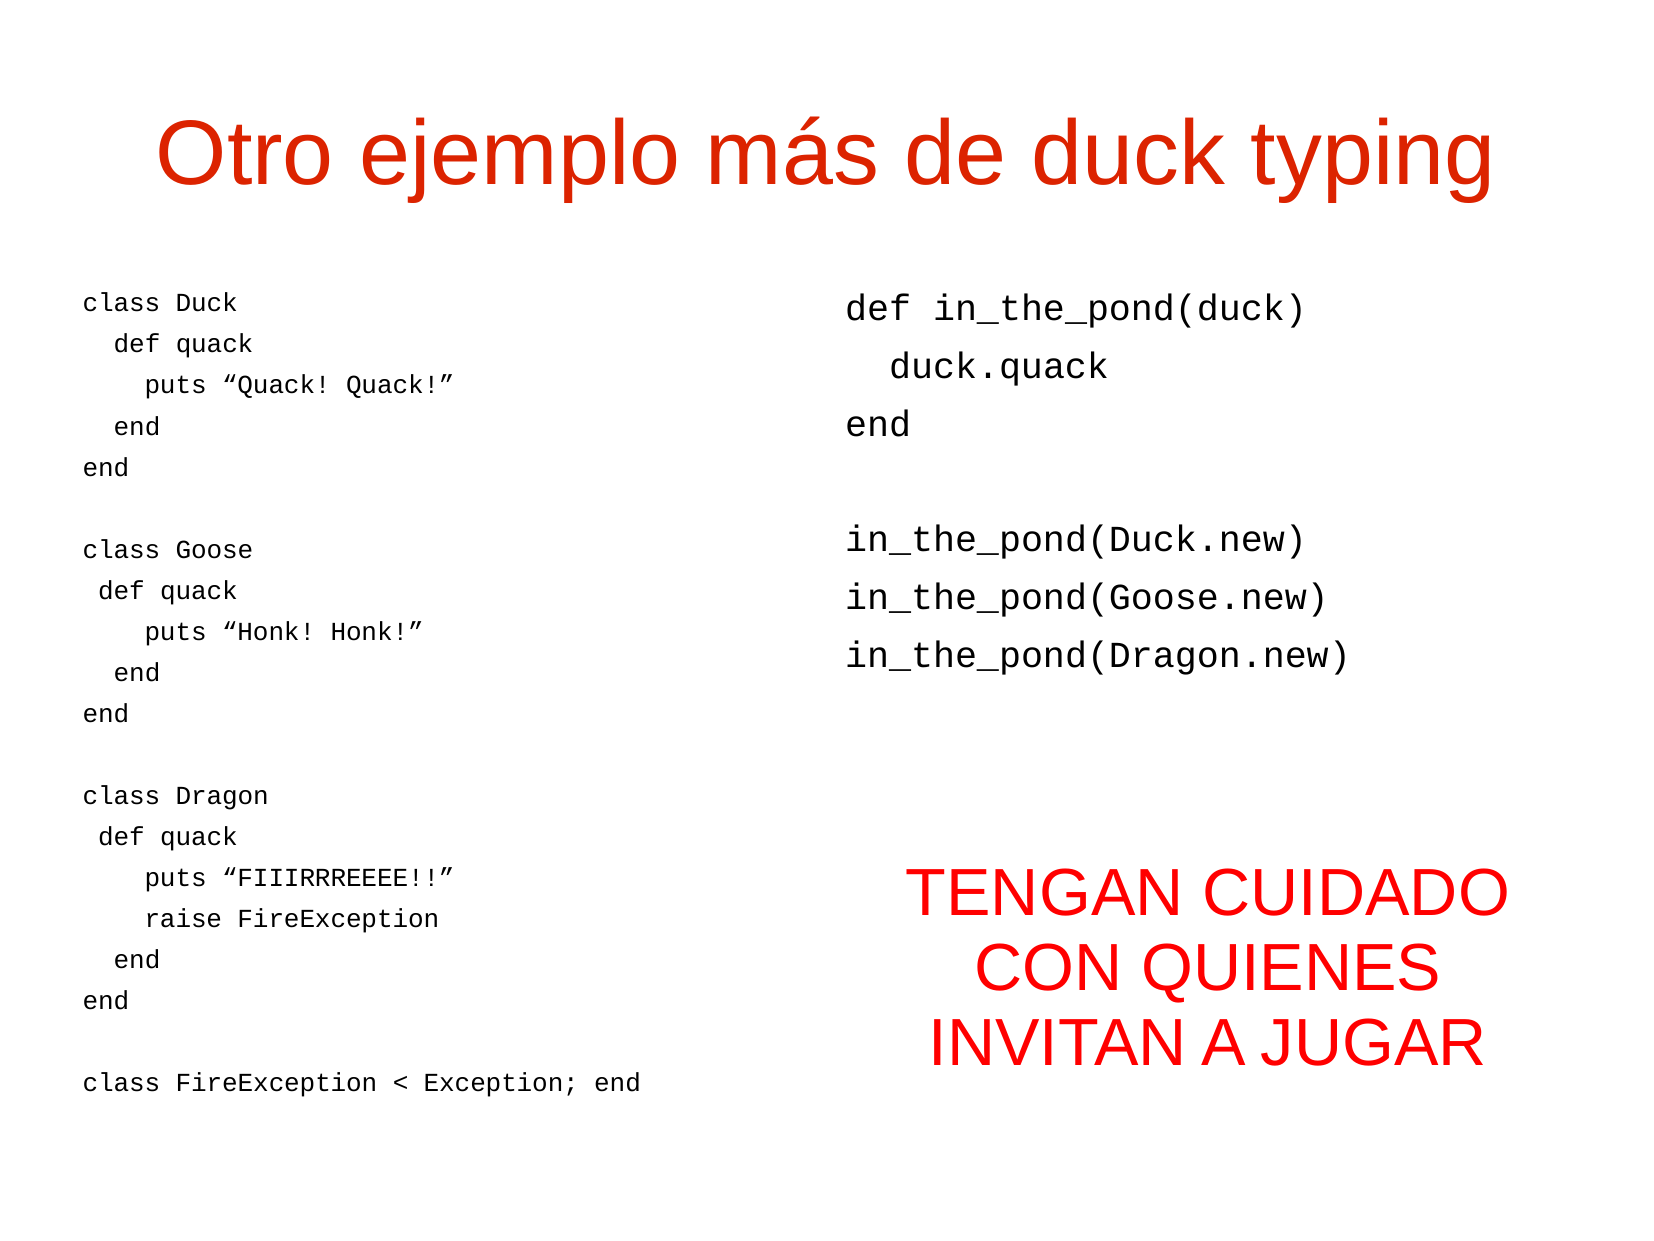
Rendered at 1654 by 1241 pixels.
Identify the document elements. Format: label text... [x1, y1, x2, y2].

list def in_the_pond(duck) duck.quack end in_the_pond(Duck.new) in_the_pond(Goose.new) in_the_pond(Dragon.new) [845, 290, 1572, 681]
list class Duck def quack puts “Quack! Quack!” end end class Goose def quack puts “Honk! Honk!” end end class Dragon def quack puts “FIIIRRREEEE!!” raise FireException end end class FireException < Exception; end [82, 290, 809, 1109]
list TENGAN CUIDADO CON QUIENES INVITAN A JUGAR [845, 855, 1572, 1109]
title Otro ejemplo más de duck typing [82, 49, 1571, 257]
